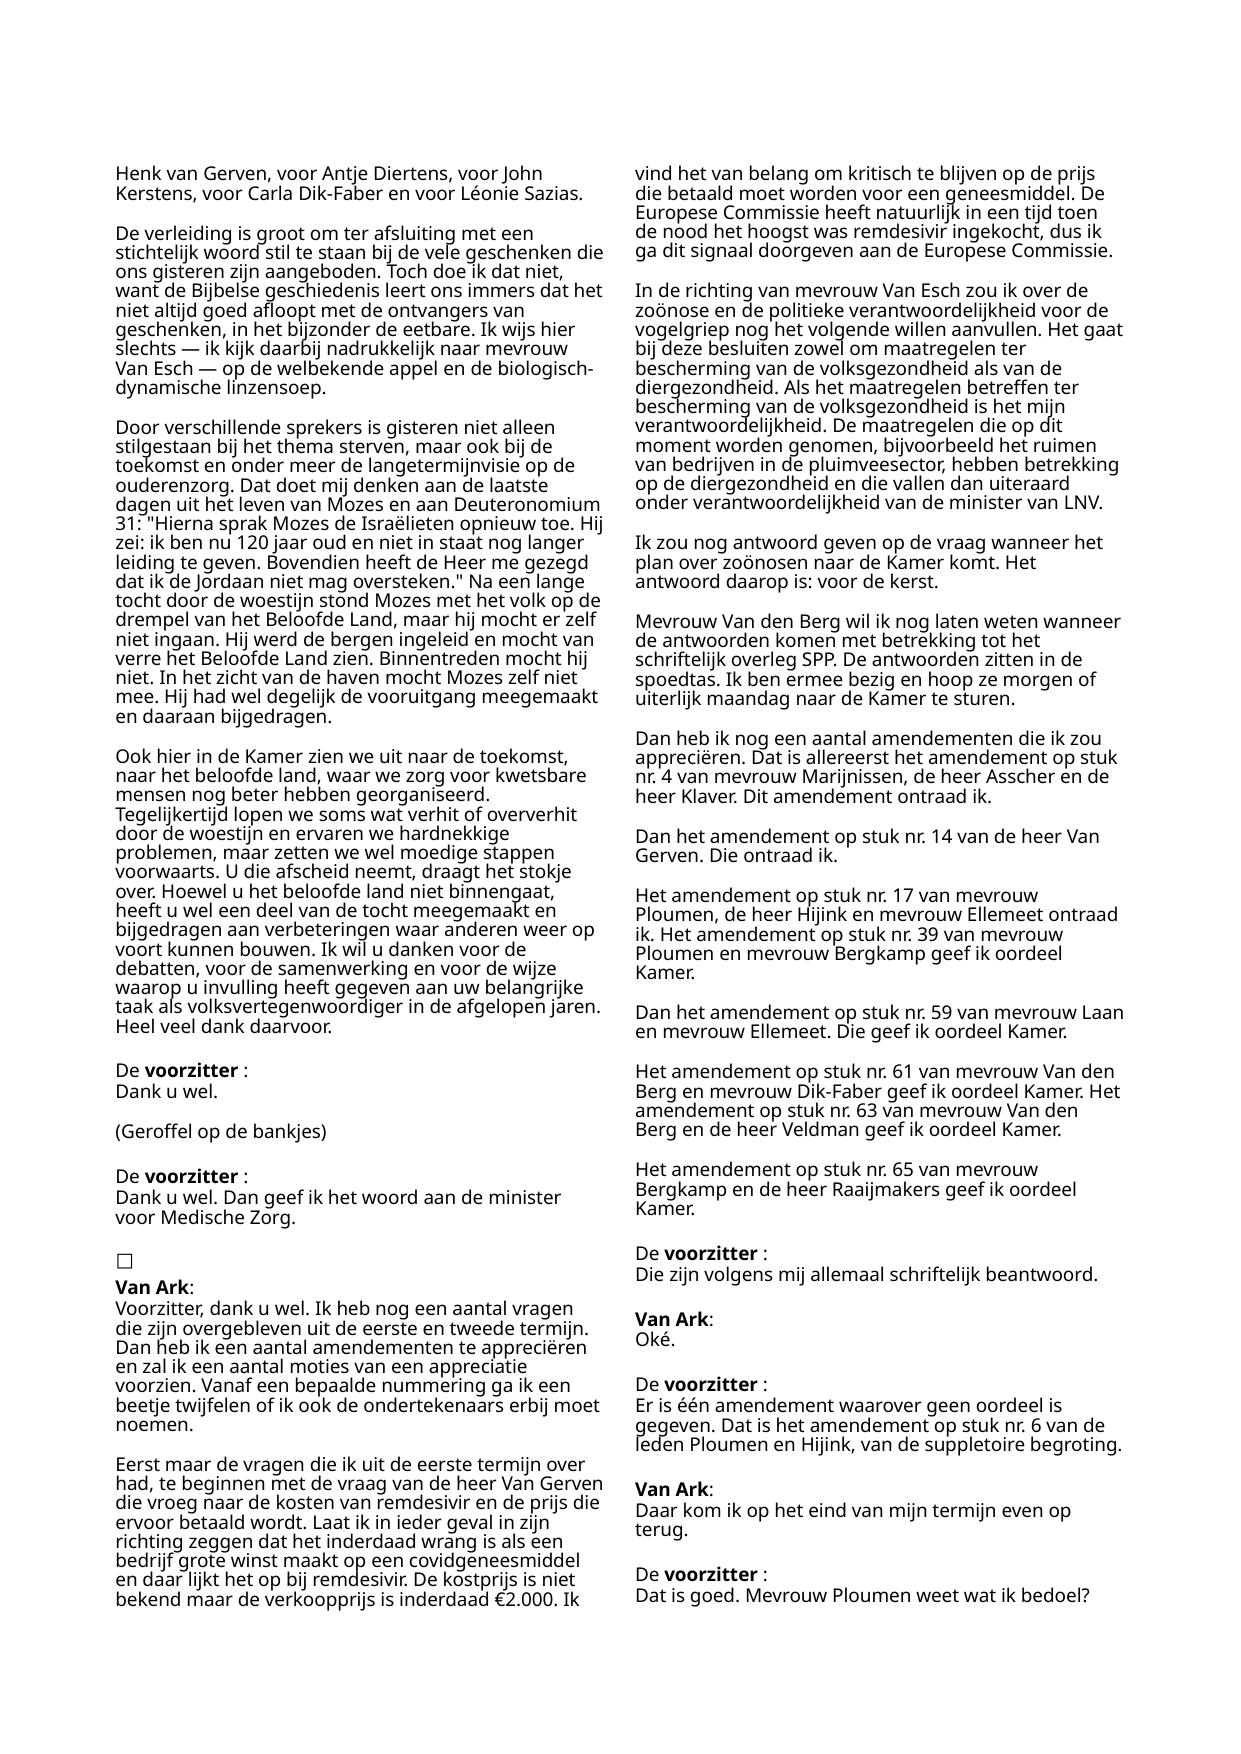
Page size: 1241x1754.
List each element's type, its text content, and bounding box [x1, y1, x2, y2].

text Ik zou nog antwoord geven op de vraag wanneer het plan over zoönosen naar de Kamer komt. Het antwoord daarop is: voor de kerst. [635, 534, 1125, 592]
text Dank u wel. Dan geef ik het woord aan de minister voor Medische Zorg. [115, 1189, 605, 1228]
text De voorzitter : [115, 1058, 605, 1083]
text Oké. [635, 1331, 1125, 1351]
text Van Ark: [635, 1306, 1125, 1331]
text vind het van belang om kritisch te blijven op de prijs die betaald moet worden voor een geneesmiddel. De Europese Commissie heeft natuurlijk in een tijd toen de nood het hoogst was remdesivir ingekocht, dus ik ga dit signaal doorgeven aan de Europese Commissie. [635, 165, 1125, 262]
text Door verschillende sprekers is gisteren niet alleen stilgestaan bij het thema sterven, maar ook bij de toekomst en onder meer de langetermijnvisie op de ouderenzorg. Dat doet mij denken aan de laatste dagen uit het leven van Mozes en aan Deuteronomium 31: "Hierna sprak Mozes de Israëlieten opnieuw toe. Hij zei: ik ben nu 120 jaar oud en niet in staat nog langer leiding te geven. Bovendien heeft de Heer me gezegd dat ik de Jordaan niet mag oversteken." Na een lange tocht door de woestijn stond Mozes met het volk op de drempel van het Beloofde Land, maar hij mocht er zelf niet ingaan. Hij werd de bergen ingeleid en mocht van verre het Beloofde Land zien. Binnentreden mocht hij niet. In het zicht van de haven mocht Mozes zelf niet mee. Hij had wel degelijk de vooruitgang meegemaakt en daaraan bijgedragen. [115, 419, 605, 727]
text Mevrouw Van den Berg wil ik nog laten weten wanneer de antwoorden komen met betrekking tot het schriftelijk overleg SPP. De antwoorden zitten in de spoedtas. Ik ben ermee bezig en hoop ze morgen of uiterlijk maandag naar de Kamer te sturen. [635, 613, 1125, 709]
text Het amendement op stuk nr. 61 van mevrouw Van den Berg en mevrouw Dik-Faber geef ik oordeel Kamer. Het amendement op stuk nr. 63 van mevrouw Van den Berg en de heer Veldman geef ik oordeel Kamer. [635, 1063, 1125, 1141]
text Het amendement op stuk nr. 65 van mevrouw Bergkamp en de heer Raaijmakers geef ik oordeel Kamer. [635, 1161, 1125, 1219]
text Daar kom ik op het eind van mijn termijn even op terug. [635, 1502, 1125, 1540]
text ⬜ [115, 1249, 605, 1274]
text (Geroffel op de bankjes) [115, 1123, 605, 1143]
text Dank u wel. [115, 1083, 605, 1103]
text Voorzitter, dank u wel. Ik heb nog een aantal vragen die zijn overgebleven uit de eerste en tweede termijn. Dan heb ik een aantal amendementen te appreciëren en zal ik een aantal moties van een appreciatie voorzien. Vanaf een bepaalde nummering ga ik een beetje twijfelen of ik ook de ondertekenaars erbij moet noemen. [115, 1300, 605, 1435]
text Het amendement op stuk nr. 17 van mevrouw Ploumen, de heer Hijink en mevrouw Ellemeet ontraad ik. Het amendement op stuk nr. 39 van mevrouw Ploumen en mevrouw Bergkamp geef ik oordeel Kamer. [635, 887, 1125, 983]
text Van Ark: [115, 1274, 605, 1300]
text Die zijn volgens mij allemaal schriftelijk beantwoord. [635, 1266, 1125, 1285]
text Eerst maar de vragen die ik uit de eerste termijn over had, te beginnen met de vraag van de heer Van Gerven die vroeg naar de kosten van remdesivir en de prijs die ervoor betaald wordt. Laat ik in ieder geval in zijn richting zeggen dat het inderdaad wrang is als een bedrijf grote winst maakt op een covidgeneesmiddel en daar lijkt het op bij remdesivir. De kostprijs is niet bekend maar de verkoopprijs is inderdaad €2.000. Ik [115, 1456, 605, 1610]
text Ook hier in de Kamer zien we uit naar de toekomst, naar het beloofde land, waar we zorg voor kwetsbare mensen nog beter hebben georganiseerd. Tegelijkertijd lopen we soms wat verhit of oververhit door de woestijn en ervaren we hardnekkige problemen, maar zetten we wel moedige stappen voorwaarts. U die afscheid neemt, draagt het stokje over. Hoewel u het beloofde land niet binnengaat, heeft u wel een deel van de tocht meegemaakt en bijgedragen aan verbeteringen waar anderen weer op voort kunnen bouwen. Ik wil u danken voor de debatten, voor de samenwerking en voor de wijze waarop u invulling heeft gegeven aan uw belangrijke taak als volksvertegenwoordiger in de afgelopen jaren. Heel veel dank daarvoor. [115, 748, 605, 1037]
text Dan het amendement op stuk nr. 59 van mevrouw Laan en mevrouw Ellemeet. Die geef ik oordeel Kamer. [635, 1004, 1125, 1043]
text In de richting van mevrouw Van Esch zou ik over de zoönose en de politieke verantwoordelijkheid voor de vogelgriep nog het volgende willen aanvullen. Het gaat bij deze besluiten zowel om maatregelen ter bescherming van de volksgezondheid als van de diergezondheid. Als het maatregelen betreffen ter bescherming van de volksgezondheid is het mijn verantwoordelijkheid. De maatregelen die op dit moment worden genomen, bijvoorbeeld het ruimen van bedrijven in de pluimveesector, hebben betrekking op de diergezondheid en die vallen dan uiteraard onder verantwoordelijkheid van de minister van LNV. [635, 282, 1125, 514]
text Dan het amendement op stuk nr. 14 van de heer Van Gerven. Die ontraad ik. [635, 828, 1125, 866]
text De verleiding is groot om ter afsluiting met een stichtelijk woord stil te staan bij de vele geschenken die ons gisteren zijn aangeboden. Toch doe ik dat niet, want de Bijbelse geschiedenis leert ons immers dat het niet altijd goed afloopt met de ontvangers van geschenken, in het bijzonder de eetbare. Ik wijs hier slechts — ik kijk daarbij nadrukkelijk naar mevrouw Van Esch — op de welbekende appel en de biologisch-dynamische linzensoep. [115, 224, 605, 398]
text De voorzitter : [115, 1164, 605, 1189]
text Dat is goed. Mevrouw Ploumen weet wat ik bedoel? [635, 1587, 1125, 1606]
text Er is één amendement waarover geen oordeel is gegeven. Dat is het amendement op stuk nr. 6 van de leden Ploumen en Hijink, van de suppletoire begroting. [635, 1397, 1125, 1455]
text De voorzitter : [635, 1372, 1125, 1397]
text De voorzitter : [635, 1240, 1125, 1266]
text Van Ark: [635, 1476, 1125, 1502]
text De voorzitter : [635, 1561, 1125, 1587]
text Henk van Gerven, voor Antje Diertens, voor John Kerstens, voor Carla Dik-Faber en voor Léonie Sazias. [115, 165, 605, 204]
text Dan heb ik nog een aantal amendementen die ik zou appreciëren. Dat is allereerst het amendement op stuk nr. 4 van mevrouw Marijnissen, de heer Asscher en de heer Klaver. Dit amendement ontraad ik. [635, 730, 1125, 807]
